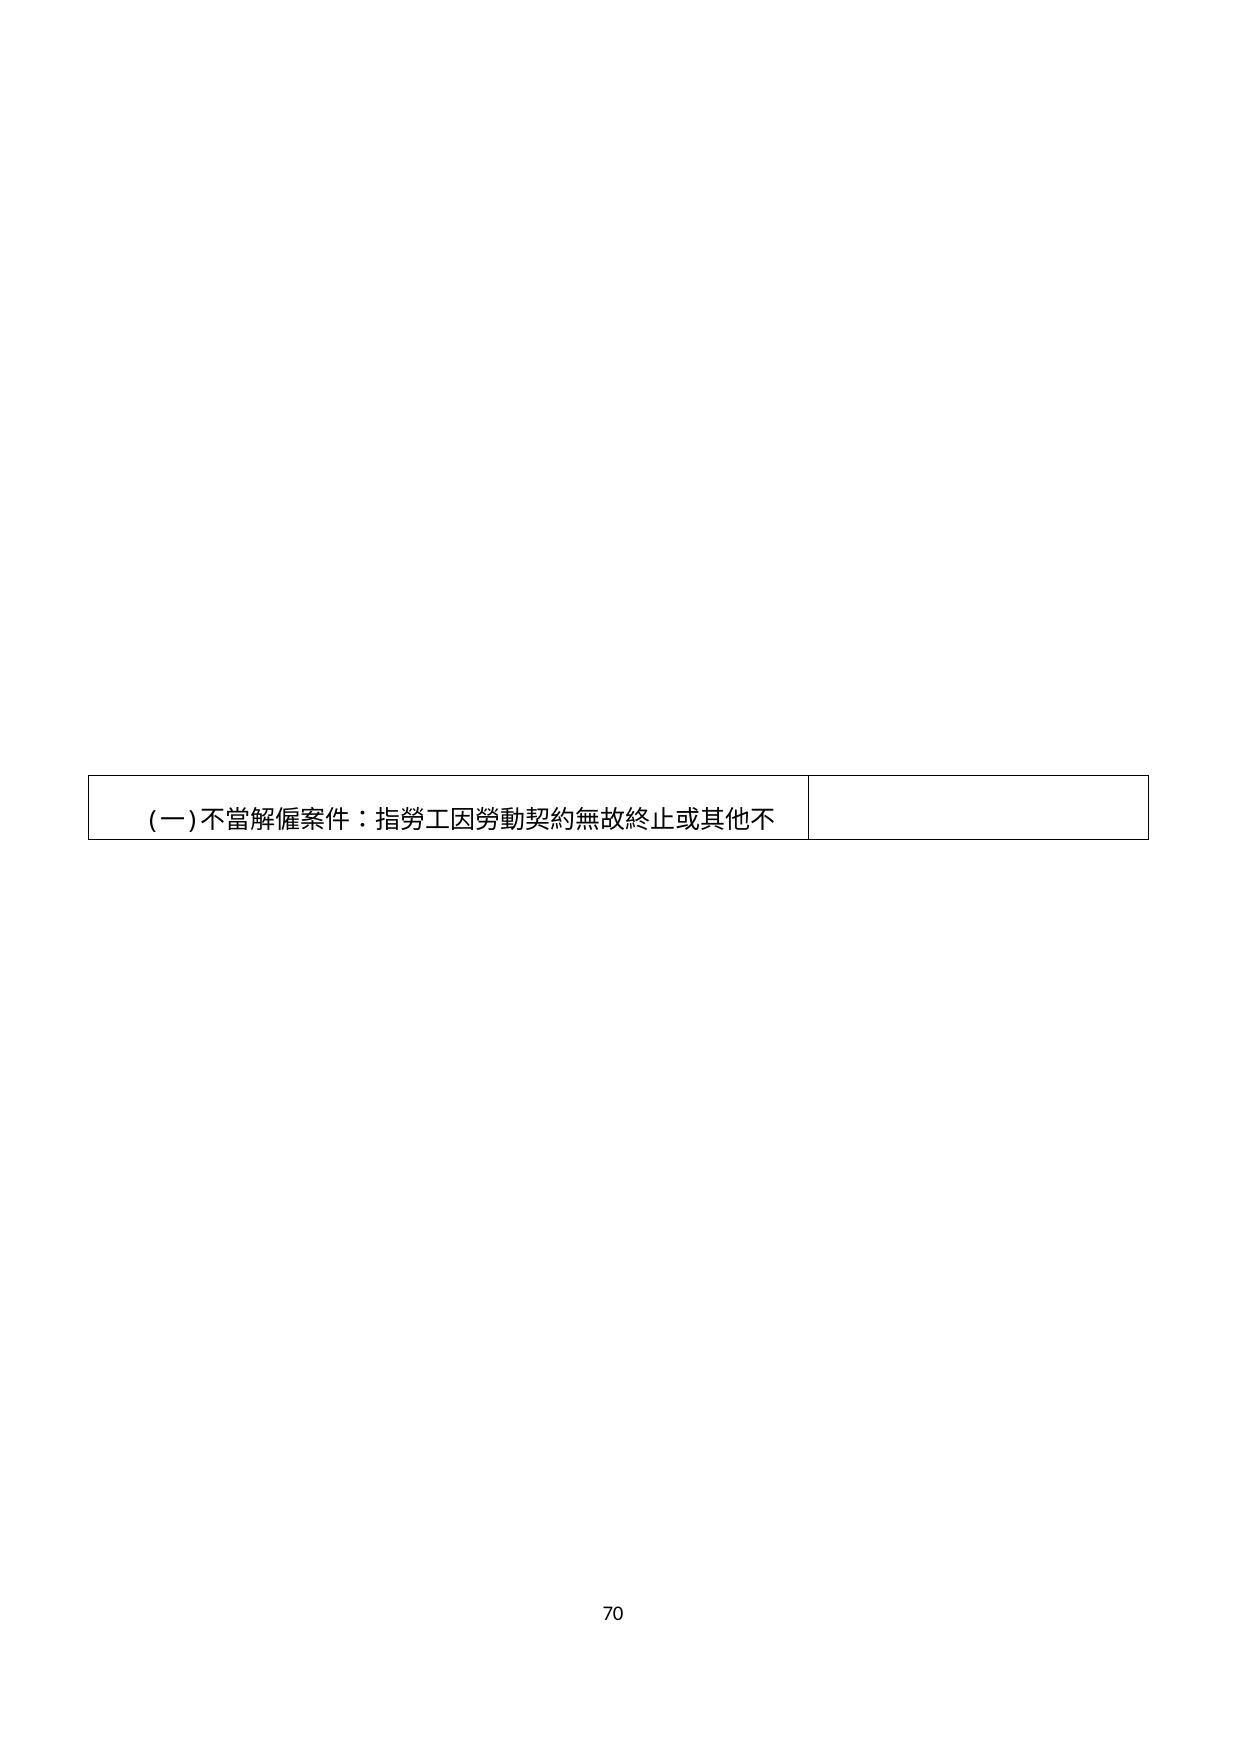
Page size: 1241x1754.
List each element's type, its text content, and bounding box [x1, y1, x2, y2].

table_cell (一)不當解僱案件：指勞工因勞動契約無故終止或其他不 [89, 776, 808, 838]
table_cell [809, 776, 1148, 838]
